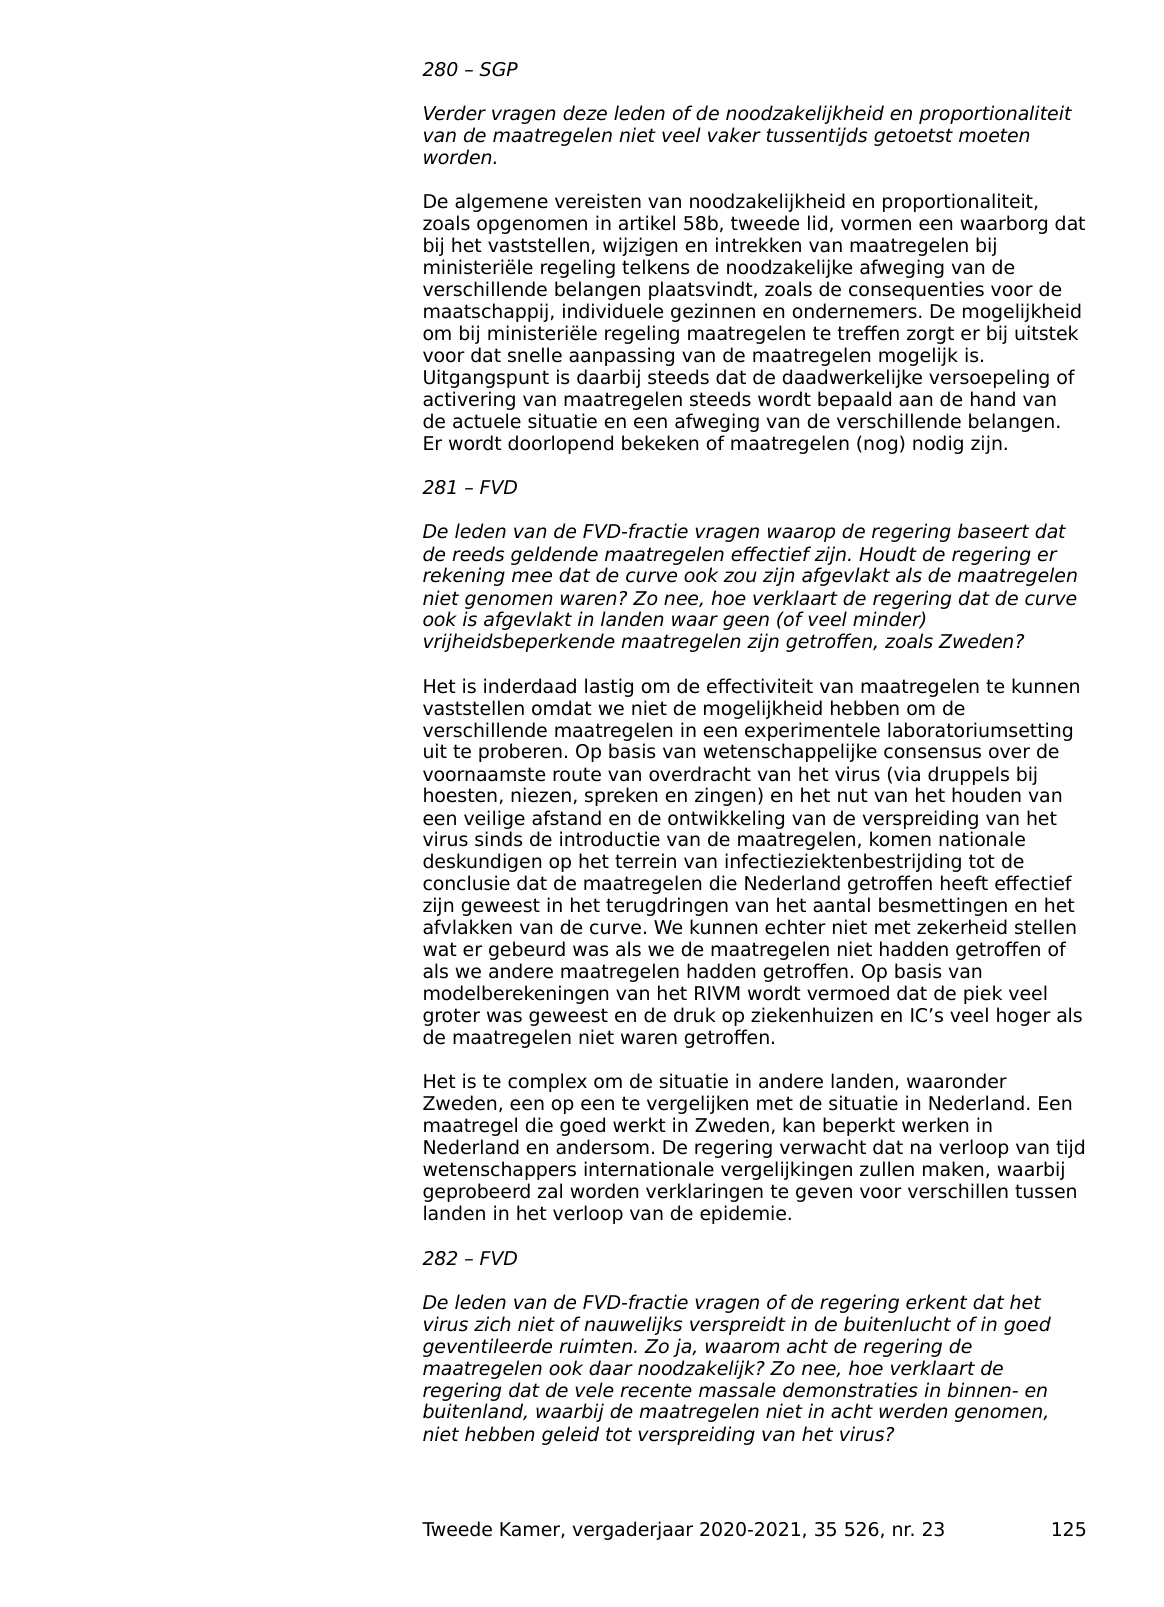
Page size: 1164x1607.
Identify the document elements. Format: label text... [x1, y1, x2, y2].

text De algemene vereisten van noodzakelijkheid en proportionaliteit, zoals opgenomen in artikel 58b, tweede lid, vormen een waarborg dat bij het vaststellen, wijzigen en intrekken van maatregelen bij ministeriële regeling telkens de noodzakelijke afweging van de verschillende belangen plaatsvindt, zoals de consequenties voor de maatschappij, individuele gezinnen en ondernemers. De mogelijkheid om bij ministeriële regeling maatregelen te treffen zorgt er bij uitstek voor dat snelle aanpassing van de maatregelen mogelijk is. Uitgangspunt is daarbij steeds dat de daadwerkelijke versoepeling of activering van maatregelen steeds wordt bepaald aan de hand van de actuele situatie en een afweging van de verschillende belangen. Er wordt doorlopend bekeken of maatregelen (nog) nodig zijn. [422, 191, 1087, 455]
text Het is te complex om de situatie in andere landen, waaronder Zweden, een op een te vergelijken met de situatie in Nederland. Een maatregel die goed werkt in Zweden, kan beperkt werken in Nederland en andersom. De regering verwacht dat na verloop van tijd wetenschappers internationale vergelijkingen zullen maken, waarbij geprobeerd zal worden verklaringen te geven voor verschillen tussen landen in het verloop van de epidemie. [422, 1071, 1087, 1225]
text De leden van de FVD-fractie vragen waarop de regering baseert dat de reeds geldende maatregelen effectief zijn. Houdt de regering er rekening mee dat de curve ook zou zijn afgevlakt als de maatregelen niet genomen waren? Zo nee, hoe verklaart de regering dat de curve ook is afgevlakt in landen waar geen (of veel minder) vrijheidsbeperkende maatregelen zijn getroffen, zoals Zweden? [422, 521, 1087, 653]
subtitle 282 – FVD [422, 1247, 1087, 1269]
subtitle 281 – FVD [422, 477, 1087, 499]
subtitle 280 – SGP [422, 59, 1087, 81]
text Verder vragen deze leden of de noodzakelijkheid en proportionaliteit van de maatregelen niet veel vaker tussentijds getoetst moeten worden. [422, 103, 1087, 169]
text De leden van de FVD-fractie vragen of de regering erkent dat het virus zich niet of nauwelijks verspreidt in de buitenlucht of in goed geventileerde ruimten. Zo ja, waarom acht de regering de maatregelen ook daar noodzakelijk? Zo nee, hoe verklaart de regering dat de vele recente massale demonstraties in binnen- en buitenland, waarbij de maatregelen niet in acht werden genomen, niet hebben geleid tot verspreiding van het virus? [422, 1292, 1087, 1445]
text Het is inderdaad lastig om de effectiviteit van maatregelen te kunnen vaststellen omdat we niet de mogelijkheid hebben om de verschillende maatregelen in een experimentele laboratoriumsetting uit te proberen. Op basis van wetenschappelijke consensus over de voornaamste route van overdracht van het virus (via druppels bij hoesten, niezen, spreken en zingen) en het nut van het houden van een veilige afstand en de ontwikkeling van de verspreiding van het virus sinds de introductie van de maatregelen, komen nationale deskundigen op het terrein van infectieziektenbestrijding tot de conclusie dat de maatregelen die Nederland getroffen heeft effectief zijn geweest in het terugdringen van het aantal besmettingen en het afvlakken van de curve. We kunnen echter niet met zekerheid stellen wat er gebeurd was als we de maatregelen niet hadden getroffen of als we andere maatregelen hadden getroffen. Op basis van modelberekeningen van het RIVM wordt vermoed dat de piek veel groter was geweest en de druk op ziekenhuizen en IC’s veel hoger als de maatregelen niet waren getroffen. [422, 676, 1087, 1049]
